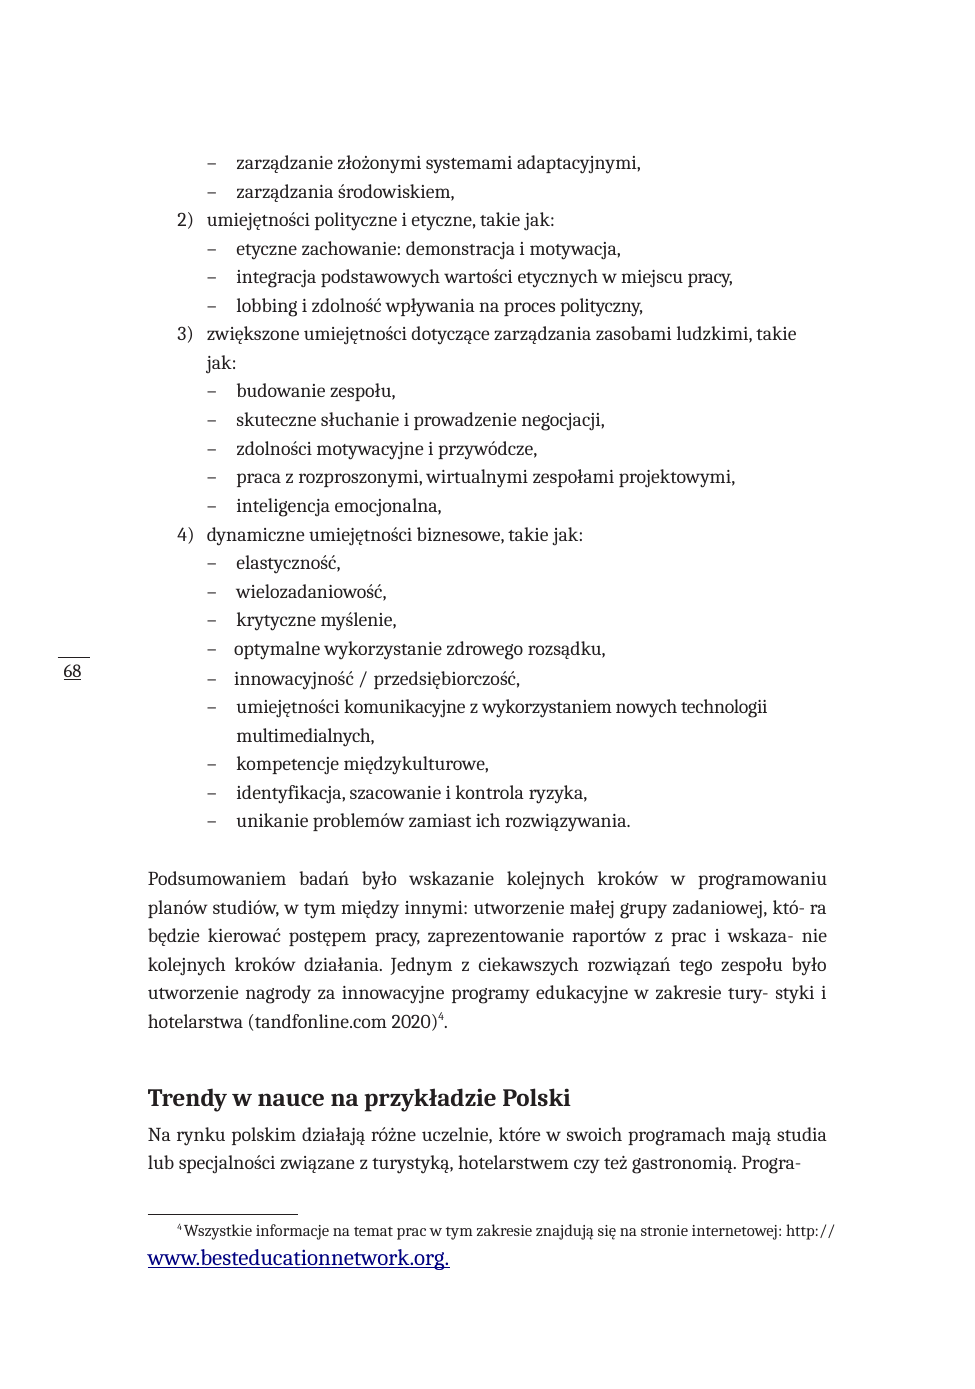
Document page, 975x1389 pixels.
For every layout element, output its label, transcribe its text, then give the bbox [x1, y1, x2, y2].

list elastyczność, [207, 552, 839, 574]
list zarządzanie złożonymi systemami adaptacyjnymi, [207, 152, 839, 174]
list identyfikacja, szacowanie i kontrola ryzyka, [207, 781, 839, 804]
list kompetencje międzykulturowe, [207, 753, 839, 775]
text Podsumowaniem badań było wskazanie kolejnych kroków w programowaniu planów studiów, w tym między innymi: utworzenie małej grupy zadaniowej, któ- ra będzie kierować postępem pracy, zaprezentowanie raportów z prac i wskaza- nie kolejnych kroków działania. Jednym z ciekawszych rozwiązań tego zespołu było utworzenie nagrody za innowacyjne programy edukacyjne w zakresie tury- styki i hotelarstwa (tandfonline.com 2020)4. [148, 868, 828, 1033]
list umiejętności polityczne i etyczne, takie jak: [177, 209, 839, 232]
list wielozadaniowość, [207, 580, 839, 603]
list skuteczne słuchanie i prowadzenie negocjacji, [207, 408, 839, 431]
text 4 Wszystkie informacje na temat prac w tym zakresie znajdują się na stronie internetowej: http:// www.besteducationnetwork.org. [148, 1213, 839, 1271]
text Na rynku polskim działają różne uczelnie, które w swoich programach mają studia lub specjalności związane z turystyką, hotelarstwem czy też gastronomią. Progra- [148, 1123, 828, 1174]
list zarządzania środowiskiem, [207, 180, 839, 203]
list dynamiczne umiejętności biznesowe, takie jak: [177, 523, 839, 546]
list zwiększone umiejętności dotyczące zarządzania zasobami ludzkimi, takie jak: [177, 323, 828, 374]
list inteligencja emocjonalna, [207, 494, 839, 517]
list zdolności motywacyjne i przywódcze, [207, 437, 839, 460]
list krytyczne myślenie, [207, 609, 839, 632]
list lobbing i zdolność wpływania na proces polityczny, [207, 294, 839, 317]
subtitle Trendy w nauce na przykładzie Polski [148, 1084, 839, 1113]
list etyczne zachowanie: demonstracja i motywacja, [207, 237, 839, 260]
text – optymalne wykorzystanie zdrowego rozsądku, [57, 638, 839, 661]
list praca z rozproszonymi, wirtualnymi zespołami projektowymi, [207, 466, 839, 489]
text 68 – innowacyjność / przedsiębiorczość, [63, 661, 839, 690]
list umiejętności komunikacyjne z wykorzystaniem nowych technologii multimedialnych, [207, 696, 827, 747]
list unikanie problemów zamiast ich rozwiązywania. [207, 810, 839, 833]
list integracja podstawowych wartości etycznych w miejscu pracy, [207, 266, 839, 289]
list budowanie zespołu, [207, 380, 839, 403]
